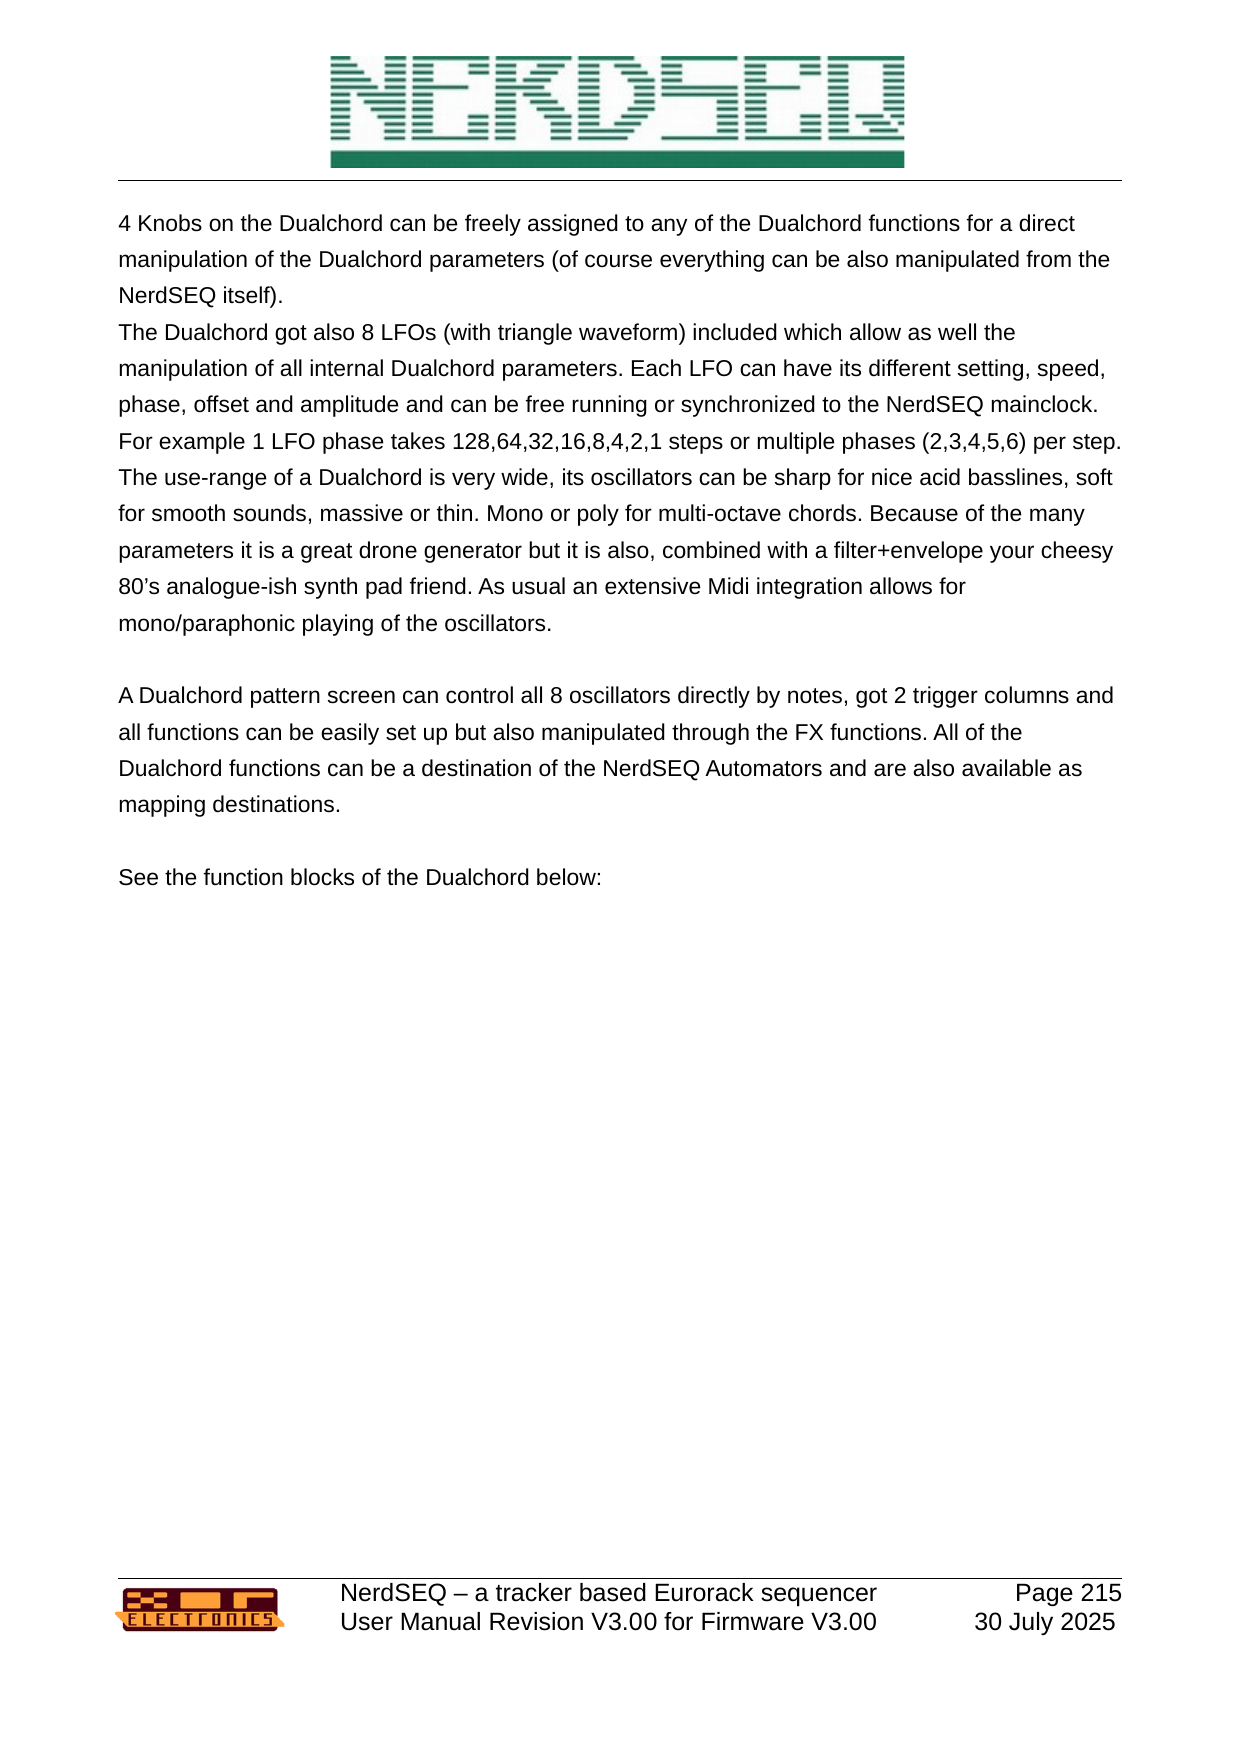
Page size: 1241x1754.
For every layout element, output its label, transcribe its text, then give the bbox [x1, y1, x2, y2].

picture [115, 1584, 285, 1634]
text A Dualchord pattern screen can control all 8 oscillators directly by notes, got 2 trigger columns and all functions can be easily set up but also manipulated through the FX functions. All of the Dualchord functions can be a destination of the NerdSEQ Automators and are also available as mapping destinations. [118, 682, 1122, 818]
text See the function blocks of the Dualchord below: [118, 864, 1122, 890]
text The use-range of a Dualchord is very wide, its oscillators can be sharp for nice acid basslines, soft for smooth sounds, massive or thin. Mono or poly for multi-octave chords. Because of the many parameters it is a great drone generator but it is also, combined with a filter+envelope your cheesy 80’s analogue-ish synth pad friend. As usual an extensive Midi integration allows for mono/paraphonic playing of the oscillators. [118, 464, 1122, 636]
text 4 Knobs on the Dualchord can be freely assigned to any of the Dualchord functions for a direct manipulation of the Dualchord parameters (of course everything can be also manipulated from the NerdSEQ itself). [118, 209, 1122, 309]
text The Dualchord got also 8 LFOs (with triangle waveform) included which allow as well the manipulation of all internal Dualchord parameters. Each LFO can have its different setting, speed, phase, offset and amplitude and can be free running or synchronized to the NerdSEQ mainclock. For example 1 LFO phase takes 128,64,32,16,8,4,2,1 steps or multiple phases (2,3,4,5,6) per step. [118, 319, 1122, 454]
picture [330, 56, 905, 168]
